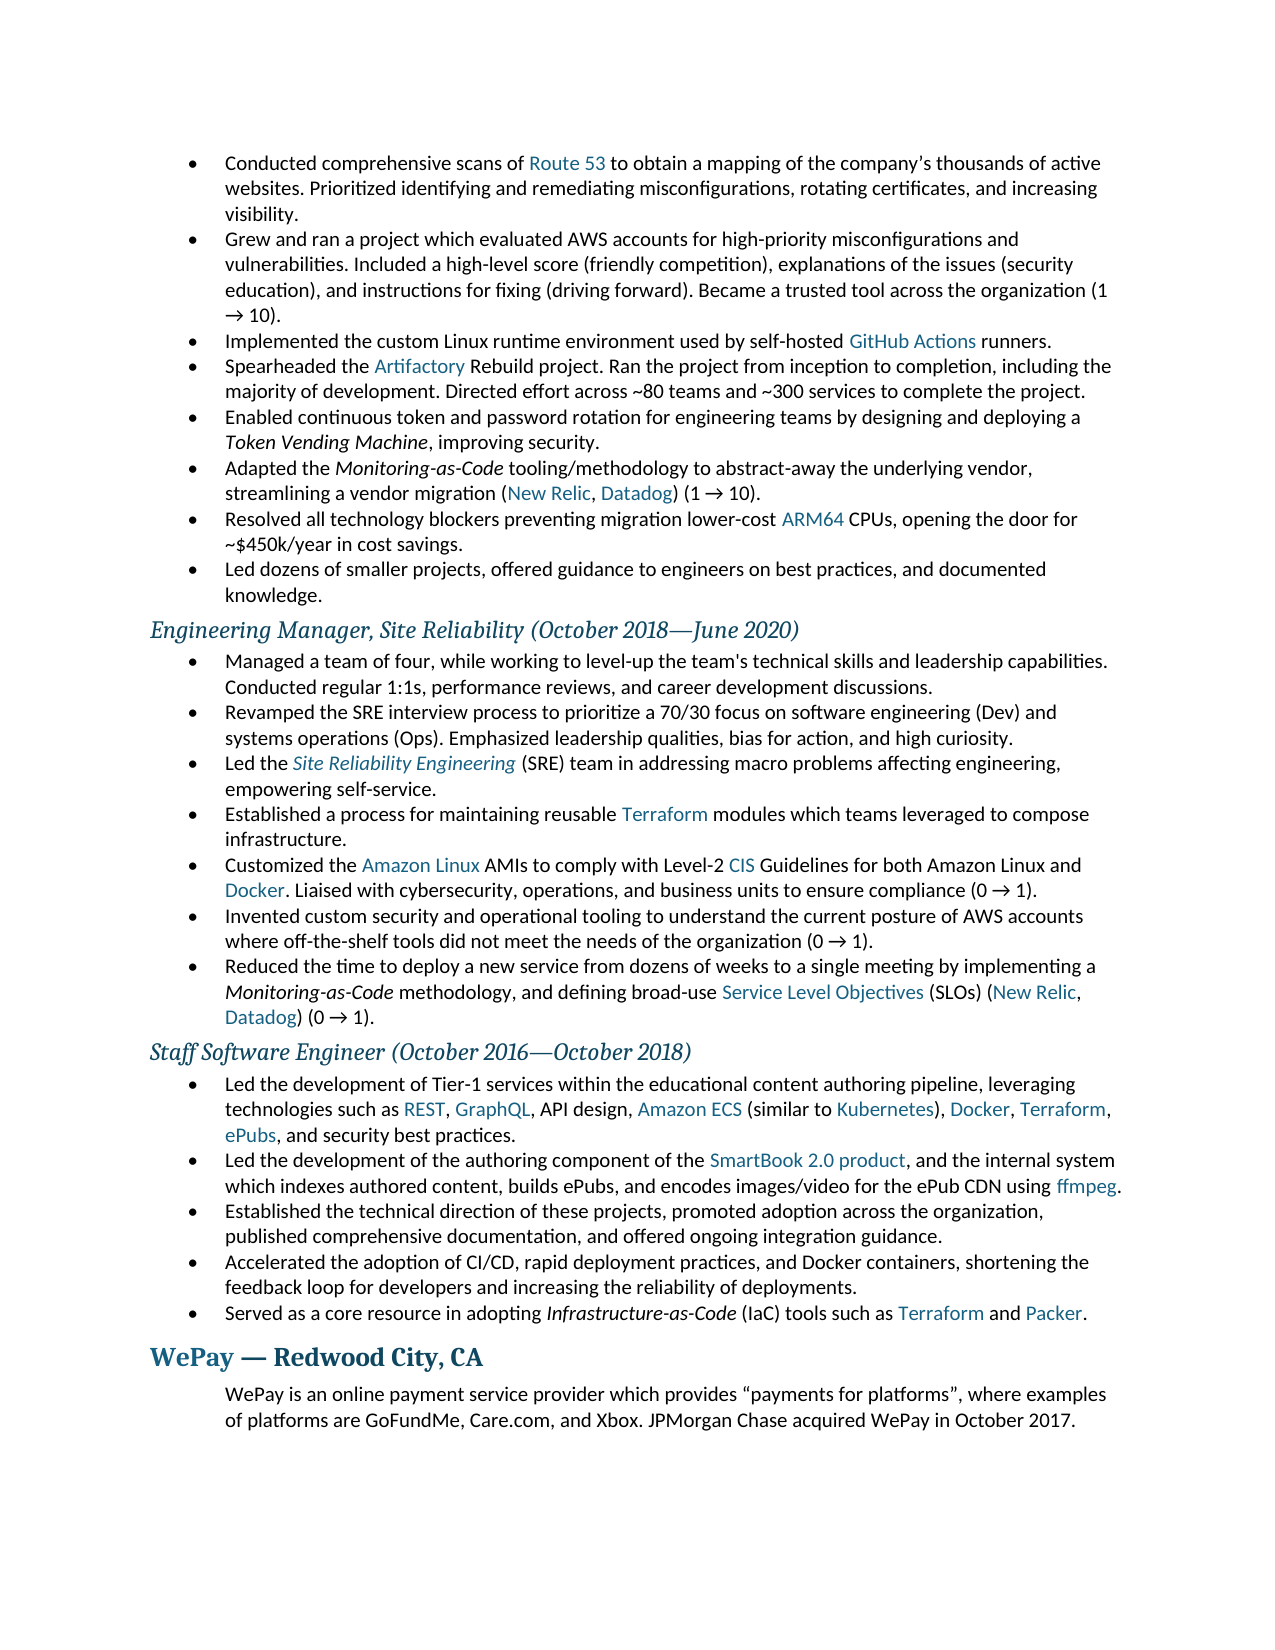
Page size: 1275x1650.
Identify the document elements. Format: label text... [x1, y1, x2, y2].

list Reduced the time to deploy a new service from dozens of weeks to a single meeting by implementing a Monitoring-as-Code methodology, and defining broad-use Service Level Objectives (SLOs) (New Relic, Datadog) (0 → 1). [187, 954, 1125, 1030]
list Led the Site Reliability Engineering (SRE) team in addressing macro problems affecting engineering, empowering self-service. [187, 750, 1125, 801]
list Led the development of Tier-1 services within the educational content authoring pipeline, leveraging technologies such as REST, GraphQL, API design, Amazon ECS (similar to Kubernetes), Docker, Terraform, ePubs, and security best practices. [187, 1071, 1125, 1147]
list Enabled continuous token and password rotation for engineering teams by designing and deploying a Token Vending Machine, improving security. [187, 404, 1125, 455]
list Conducted comprehensive scans of Route 53 to obtain a mapping of the company’s thousands of active websites. Prioritized identifying and remediating misconfigurations, rotating certificates, and increasing visibility. [187, 150, 1125, 226]
list Accelerated the adoption of CI/CD, rapid deployment practices, and Docker containers, shortening the feedback loop for developers and increasing the reliability of deployments. [187, 1249, 1125, 1300]
subtitle WePay — Redwood City, CA [150, 1342, 1125, 1373]
list Implemented the custom Linux runtime environment used by self-hosted GitHub Actions runners. [187, 328, 1125, 353]
list Resolved all technology blockers preventing migration lower-cost ARM64 CPUs, opening the door for ~$450k/year in cost savings. [187, 506, 1125, 557]
list Revamped the SRE interview process to prioritize a 70/30 focus on software engineering (Dev) and systems operations (Ops). Emphasized leadership qualities, bias for action, and high curiosity. [187, 699, 1125, 750]
list Established the technical direction of these projects, promoted adoption across the organization, published comprehensive documentation, and offered ongoing integration guidance. [187, 1198, 1125, 1249]
list Grew and ran a project which evaluated AWS accounts for high-priority misconfigurations and vulnerabilities. Included a high-level score (friendly competition), explanations of the issues (security education), and instructions for fixing (driving forward). Became a trusted tool across the organization (1 → 10). [187, 226, 1125, 328]
list Adapted the Monitoring-as-Code tooling/methodology to abstract-away the underlying vendor, streamlining a vendor migration (New Relic, Datadog) (1 → 10). [187, 455, 1125, 506]
list Led the development of the authoring component of the SmartBook 2.0 product, and the internal system which indexes authored content, builds ePubs, and encodes images/video for the ePub CDN using ffmpeg. [187, 1147, 1125, 1198]
list Spearheaded the Artifactory Rebuild project. Ran the project from inception to completion, including the majority of development. Directed effort across ~80 teams and ~300 services to complete the project. [187, 353, 1125, 404]
list Invented custom security and operational tooling to understand the current posture of AWS accounts where off-the-shelf tools did not meet the needs of the organization (0 → 1). [187, 903, 1125, 954]
text WePay is an online payment service provider which provides “payments for platforms”, where examples of platforms are GoFundMe, Care.com, and Xbox. JPMorgan Chase acquired WePay in October 2017. [225, 1382, 1125, 1432]
subtitle Staff Software Engineer (October 2016—October 2018) [150, 1038, 1125, 1067]
subtitle Engineering Manager, Site Reliability (October 2018—June 2020) [150, 616, 1125, 644]
list Customized the Amazon Linux AMIs to comply with Level-2 CIS Guidelines for both Amazon Linux and Docker. Liaised with cybersecurity, operations, and business units to ensure compliance (0 → 1). [187, 852, 1125, 903]
list Managed a team of four, while working to level-up the team's technical skills and leadership capabilities. Conducted regular 1:1s, performance reviews, and career development discussions. [187, 649, 1125, 699]
list Established a process for maintaining reusable Terraform modules which teams leveraged to compose infrastructure. [187, 801, 1125, 852]
list Led dozens of smaller projects, offered guidance to engineers on best practices, and documented knowledge. [187, 557, 1125, 607]
list Served as a core resource in adopting Infrastructure-as-Code (IaC) tools such as Terraform and Packer. [187, 1300, 1125, 1325]
